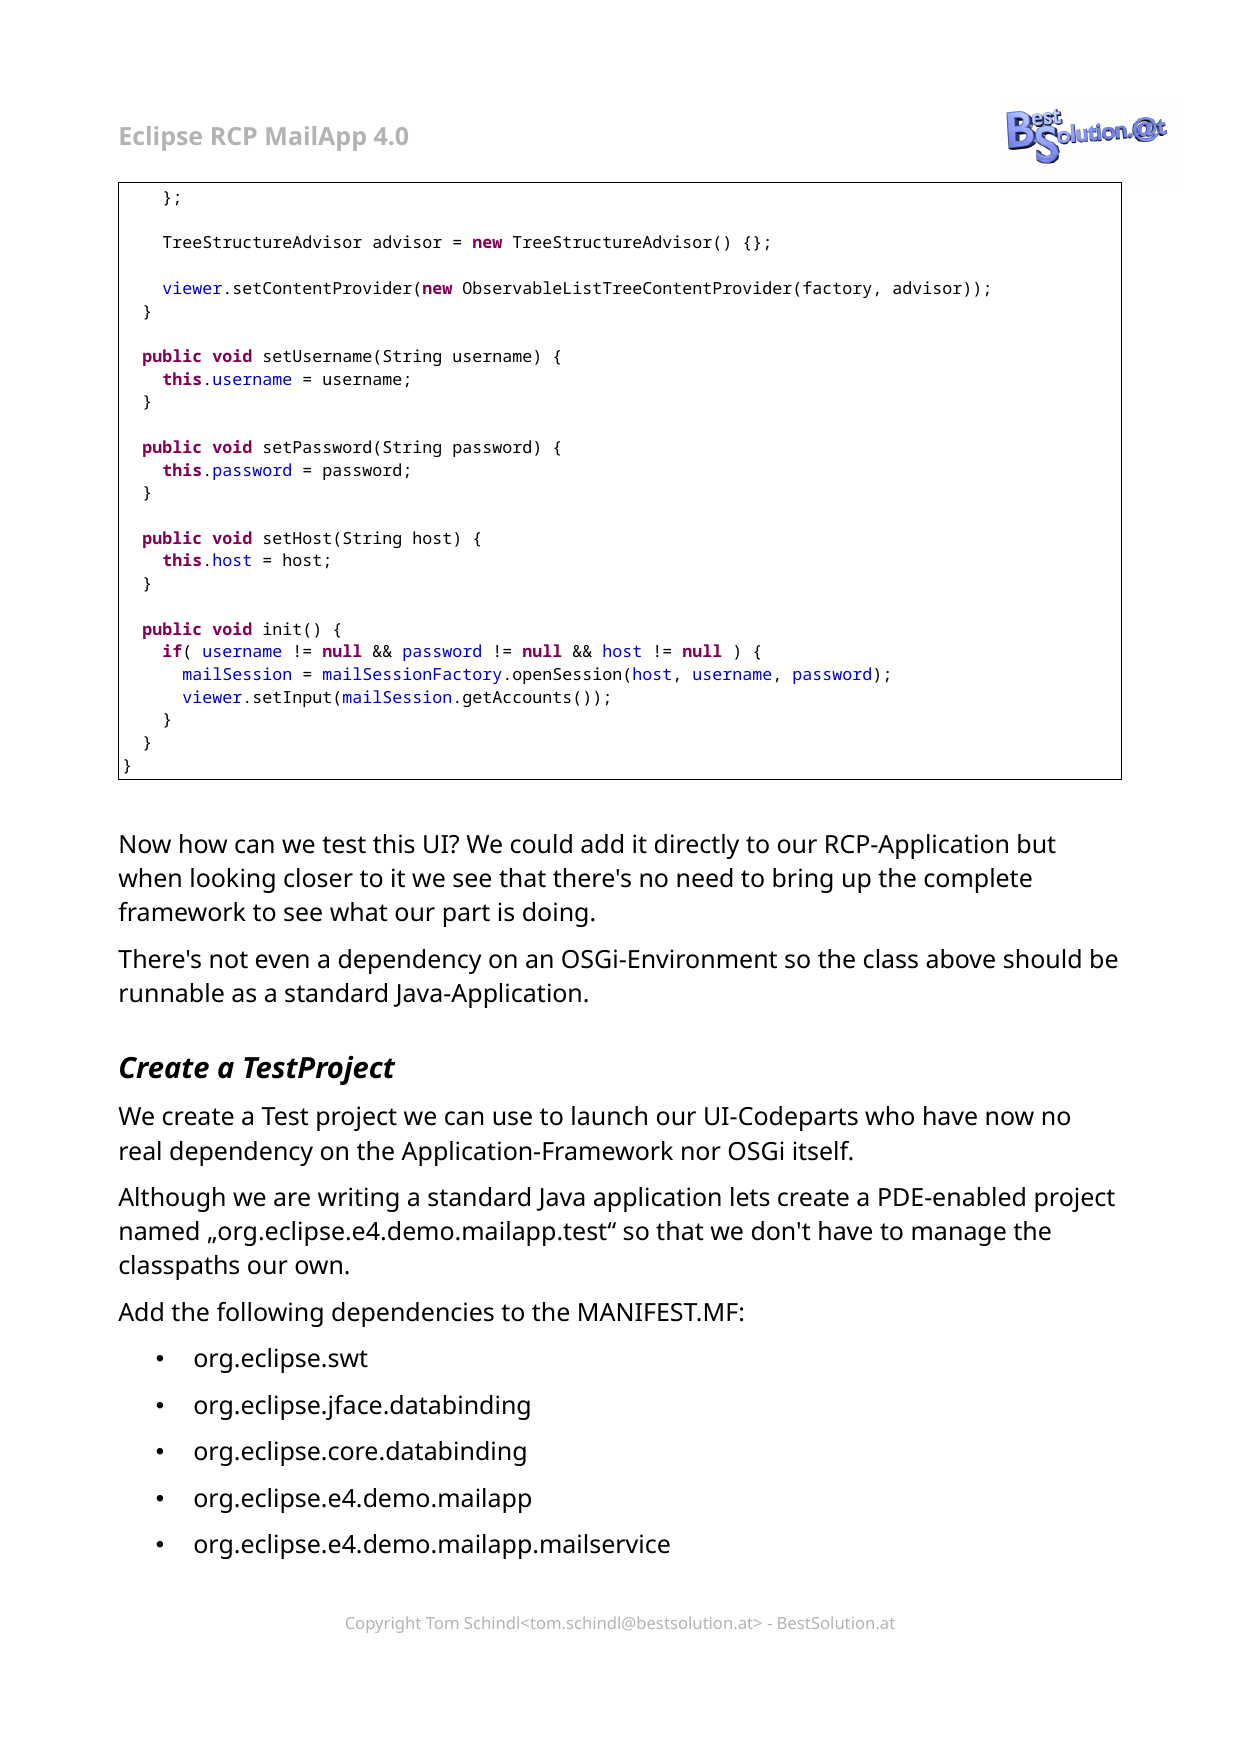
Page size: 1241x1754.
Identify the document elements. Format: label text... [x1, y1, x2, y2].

text TreeStructureAdvisor advisor = new TreeStructureAdvisor() {}; [119, 227, 1121, 254]
text There's not even a dependency on an OSGi-Environment so the class above should be runnable as a standard Java-Application. [118, 941, 1122, 1009]
text if( username != null && password != null && host != null ) { [119, 636, 1121, 658]
text } [119, 568, 1121, 594]
text this.host = host; [119, 545, 1121, 568]
list org.eclipse.core.databinding [156, 1434, 1122, 1468]
text public void setHost(String host) { [119, 522, 1121, 545]
list org.eclipse.e4.demo.mailapp.mailservice [156, 1527, 1122, 1561]
text } [119, 477, 1121, 503]
text public void setPassword(String password) { [119, 431, 1121, 454]
text } [119, 727, 1121, 749]
text Now how can we test this UI? We could add it directly to our RCP-Application but when looking closer to it we see that there's no need to bring up the complete framework to see what our part is doing. [118, 827, 1122, 929]
text }; [119, 183, 1121, 208]
list org.eclipse.e4.demo.mailapp [156, 1481, 1122, 1515]
text } [119, 749, 1121, 779]
text this.password = password; [119, 454, 1121, 477]
text viewer.setInput(mailSession.getAccounts()); [119, 681, 1121, 704]
text } [119, 386, 1121, 413]
text this.username = username; [119, 363, 1121, 386]
picture [1002, 101, 1181, 191]
text public void setUsername(String username) { [119, 341, 1121, 363]
list org.eclipse.jface.databinding [156, 1387, 1122, 1422]
text public void init() { [119, 613, 1121, 636]
text Although we are writing a standard Java application lets create a PDE-enabled project named „org.eclipse.e4.demo.mailapp.test“ so that we don't have to manage the classpaths our own. [118, 1180, 1122, 1282]
list org.eclipse.swt [156, 1341, 1122, 1375]
text mailSession = mailSessionFactory.openSession(host, username, password); [119, 658, 1121, 681]
text } [119, 704, 1121, 727]
text viewer.setContentProvider(new ObservableListTreeContentProvider(factory, advisor)); [119, 272, 1121, 295]
subtitle Create a TestProject [118, 1047, 1122, 1087]
text Add the following dependencies to the MANIFEST.MF: [118, 1294, 1122, 1328]
text } [119, 295, 1121, 322]
text We create a Test project we can use to launch our UI-Codeparts who have now no real dependency on the Application-Framework nor OSGi itself. [118, 1099, 1122, 1167]
